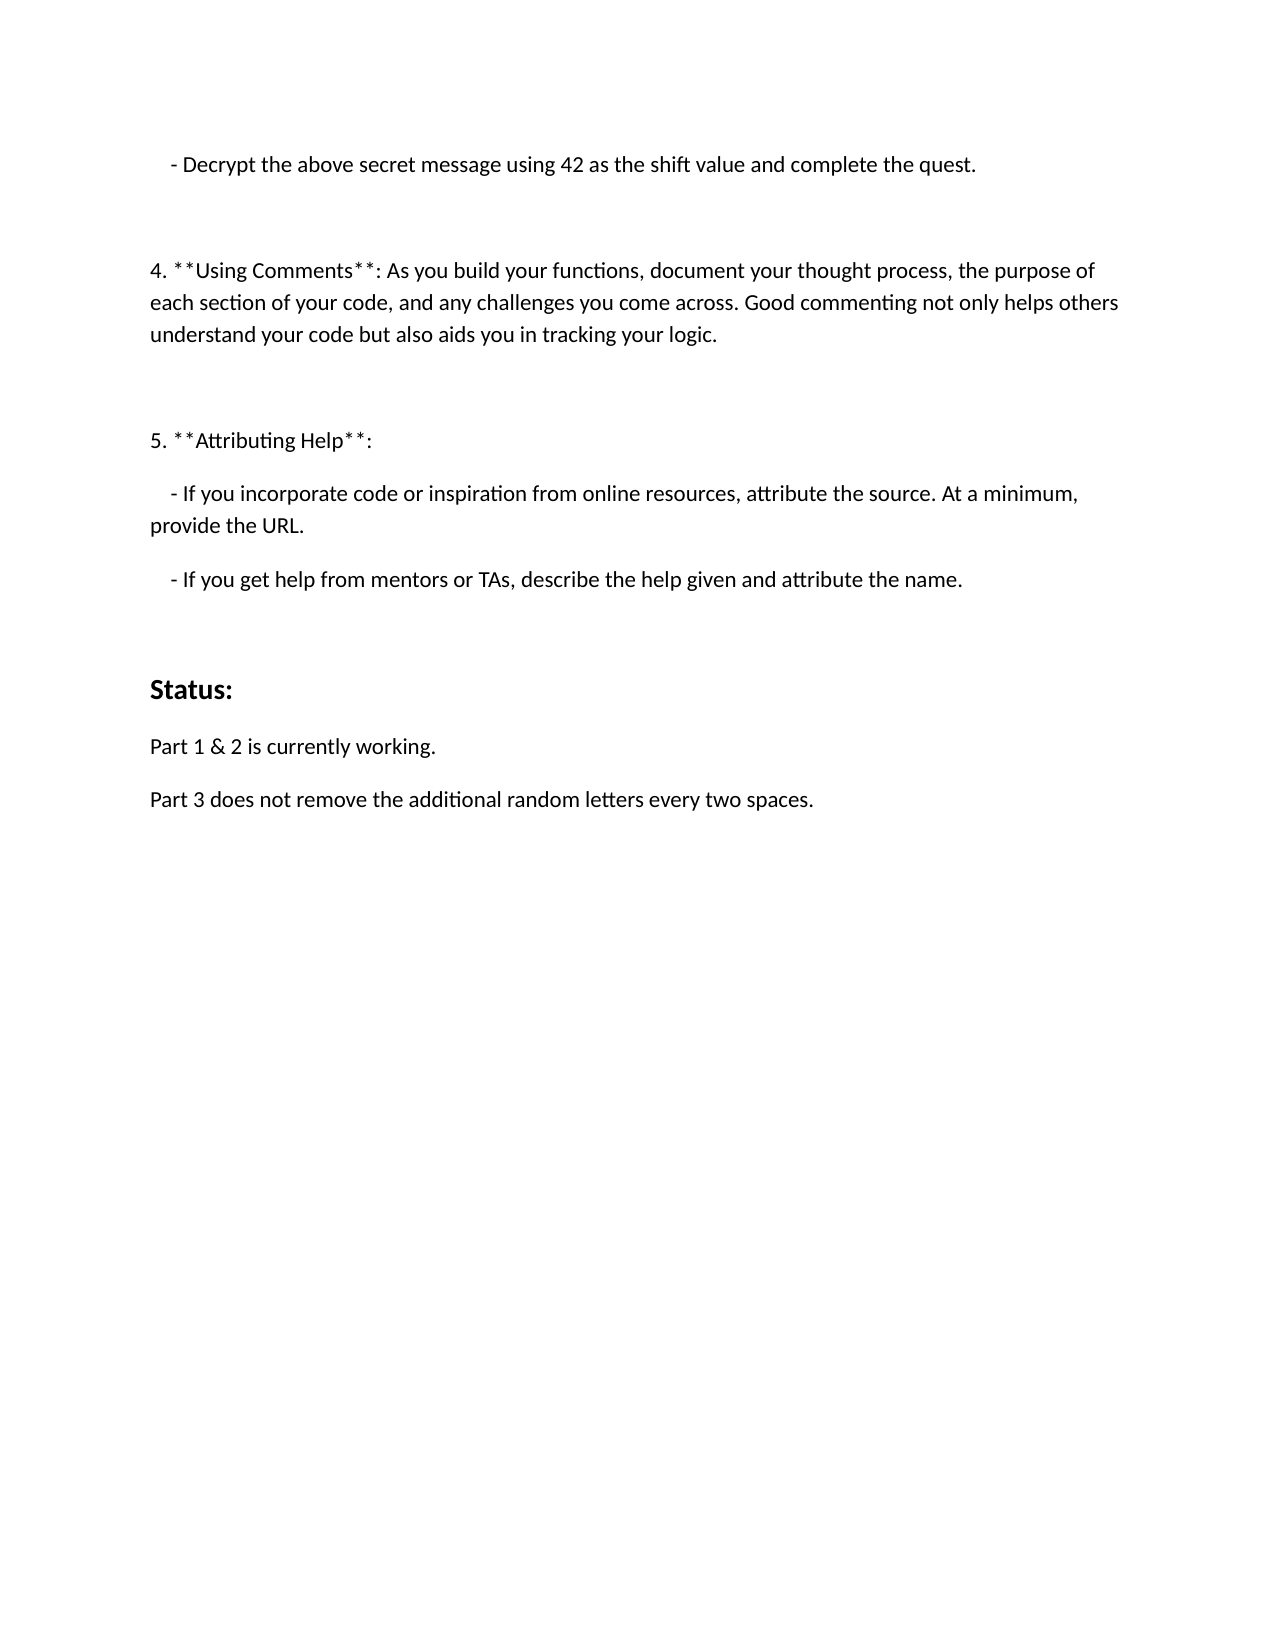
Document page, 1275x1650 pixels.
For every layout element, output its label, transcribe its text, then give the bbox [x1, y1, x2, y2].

text 4. **Using Comments**: As you build your functions, document your thought process, the purpose of each section of your code, and any challenges you come across. Good commenting not only helps others understand your code but also aids you in tracking your logic. [150, 256, 1125, 348]
text 5. **Attributing Help**: [150, 426, 1125, 454]
text Part 3 does not remove the additional random letters every two spaces. [150, 786, 1125, 813]
text - If you incorporate code or inspiration from online resources, attribute the source. At a minimum, provide the URL. [150, 479, 1125, 540]
text - If you get help from mentors or TAs, describe the help given and attribute the name. [150, 565, 1125, 593]
text Part 1 & 2 is currently working. [150, 732, 1125, 761]
text - Decrypt the above secret message using 42 as the shift value and complete the quest. [150, 150, 1125, 178]
text Status: [150, 671, 1125, 706]
